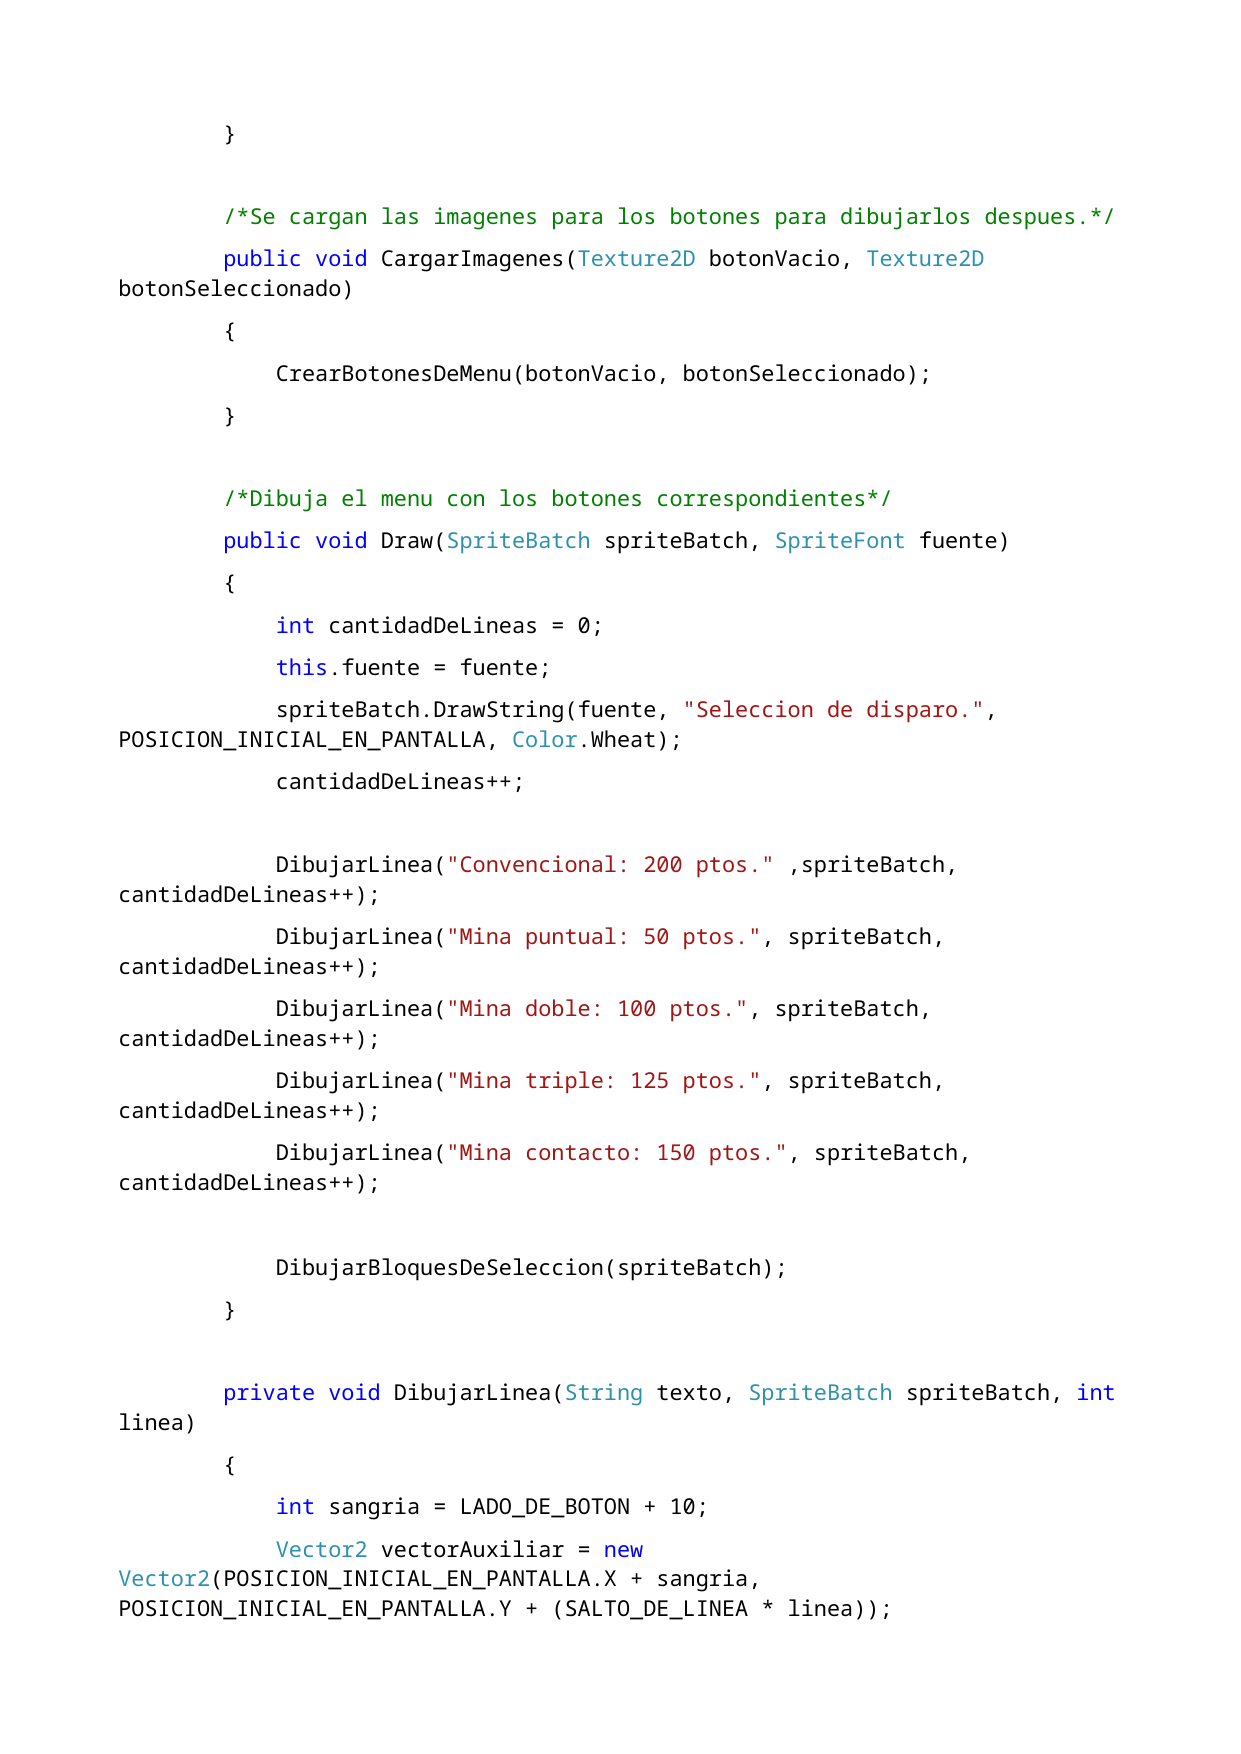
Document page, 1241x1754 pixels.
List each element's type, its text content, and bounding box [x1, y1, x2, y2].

text Vector2 vectorAuxiliar = new Vector2(POSICION_INICIAL_EN_PANTALLA.X + sangria, POSICION_INICIAL_EN_PANTALLA.Y + (SALTO_DE_LINEA * linea)); [118, 1533, 1122, 1623]
text DibujarLinea("Mina doble: 100 ptos.", spriteBatch, cantidadDeLineas++); [118, 993, 1122, 1053]
text private void DibujarLinea(String texto, SpriteBatch spriteBatch, int linea) [118, 1377, 1122, 1436]
text { [118, 315, 1122, 345]
text this.fuente = fuente; [118, 652, 1122, 682]
text DibujarLinea("Mina contacto: 150 ptos.", spriteBatch, cantidadDeLineas++); [118, 1137, 1122, 1197]
text public void CargarImagenes(Texture2D botonVacio, Texture2D botonSeleccionado) [118, 243, 1122, 303]
text cantidadDeLineas++; [118, 766, 1122, 796]
text DibujarBloquesDeSeleccion(spriteBatch); [118, 1252, 1122, 1282]
text int sangria = LADO_DE_BOTON + 10; [118, 1491, 1122, 1521]
text spriteBatch.DrawString(fuente, "Seleccion de disparo.", POSICION_INICIAL_EN_PANTALLA, Color.Wheat); [118, 694, 1122, 754]
text DibujarLinea("Convencional: 200 ptos." ,spriteBatch, cantidadDeLineas++); [118, 849, 1122, 909]
text { [118, 1449, 1122, 1479]
text DibujarLinea("Mina triple: 125 ptos.", spriteBatch, cantidadDeLineas++); [118, 1065, 1122, 1125]
text { [118, 567, 1122, 597]
text public void Draw(SpriteBatch spriteBatch, SpriteFont fuente) [118, 525, 1122, 555]
text } [118, 118, 1122, 148]
text CrearBotonesDeMenu(botonVacio, botonSeleccionado); [118, 358, 1122, 387]
text } [118, 400, 1122, 430]
text int cantidadDeLineas = 0; [118, 609, 1122, 639]
text DibujarLinea("Mina puntual: 50 ptos.", spriteBatch, cantidadDeLineas++); [118, 921, 1122, 981]
text } [118, 1294, 1122, 1324]
text /*Dibuja el menu con los botones correspondientes*/ [118, 483, 1122, 512]
text /*Se cargan las imagenes para los botones para dibujarlos despues.*/ [118, 201, 1122, 231]
